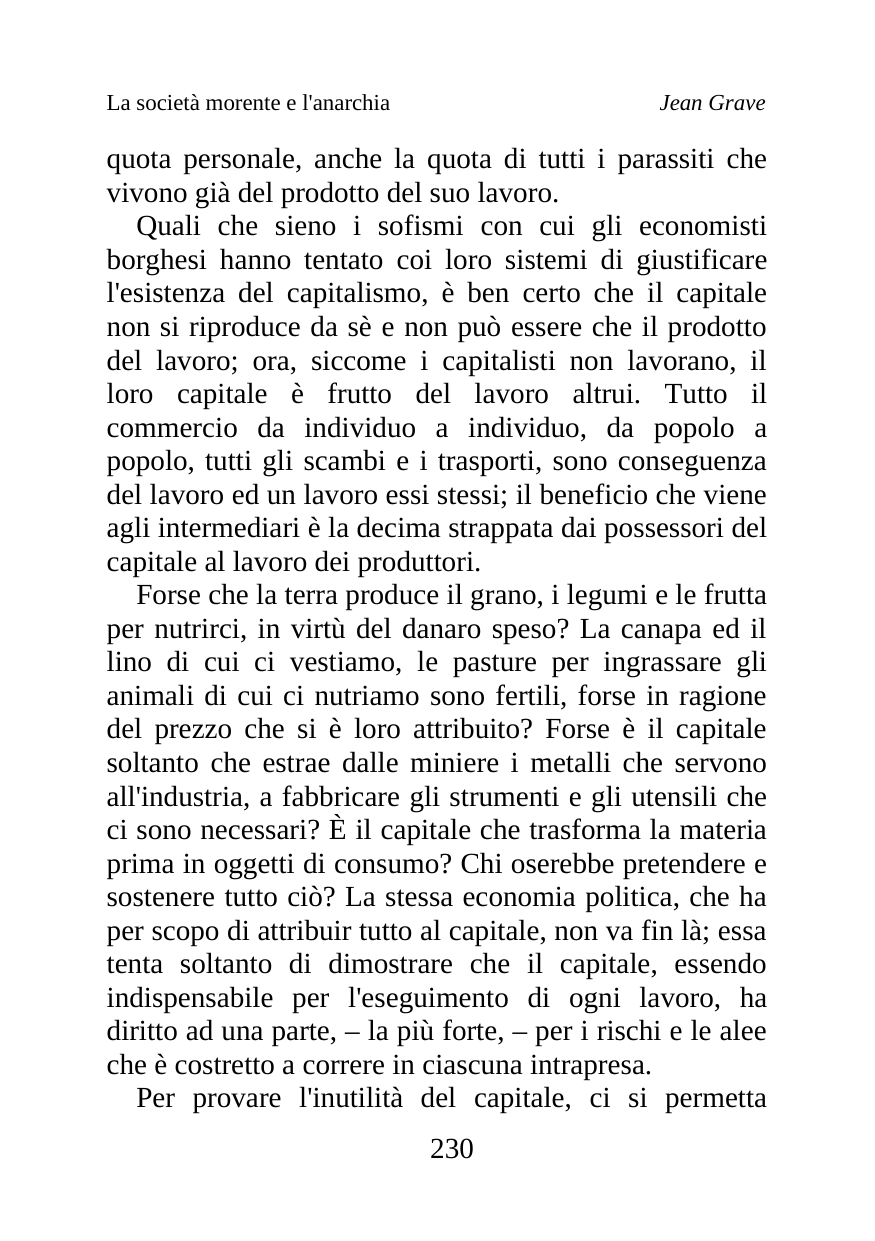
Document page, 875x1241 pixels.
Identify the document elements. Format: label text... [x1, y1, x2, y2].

text Per provare l'inutilità del capitale, ci si permetta [106, 1081, 768, 1114]
text Quali che sieno i sofismi con cui gli economisti borghesi hanno tentato coi loro sistemi di giustificare l'esistenza del capitalismo, è ben certo che il capitale non si riproduce da sè e non può essere che il prodotto del lavoro; ora, siccome i capitalisti non lavorano, il loro capitale è frutto del lavoro altrui. Tutto il commercio da individuo a individuo, da popolo a popolo, tutti gli scambi e i trasporti, sono conseguenza del lavoro ed un lavoro essi stessi; il beneficio che viene agli intermediari è la decima strappata dai possessori del capitale al lavoro dei produttori. [106, 208, 768, 577]
text Forse che la terra produce il grano, i legumi e le frutta per nutrirci, in virtù del danaro speso? La canapa ed il lino di cui ci vestiamo, le pasture per ingrassare gli animali di cui ci nutriamo sono fertili, forse in ragione del prezzo che si è loro attribuito? Forse è il capitale soltanto che estrae dalle miniere i metalli che servono all'industria, a fabbricare gli strumenti e gli utensili che ci sono necessari? È il capitale che trasforma la materia prima in oggetti di consumo? Chi oserebbe pretendere e sostenere tutto ciò? La stessa economia politica, che ha per scopo di attribuir tutto al capitale, non va fin là; essa tenta soltanto di dimostrare che il capitale, essendo indispensabile per l'eseguimento di ogni lavoro, ha diritto ad una parte, – la più forte, – per i rischi e le alee che è costretto a correre in ciascuna intrapresa. [106, 577, 768, 1081]
text quota personale, anche la quota di tutti i parassiti che vivono già del prodotto del suo lavoro. [106, 141, 768, 208]
